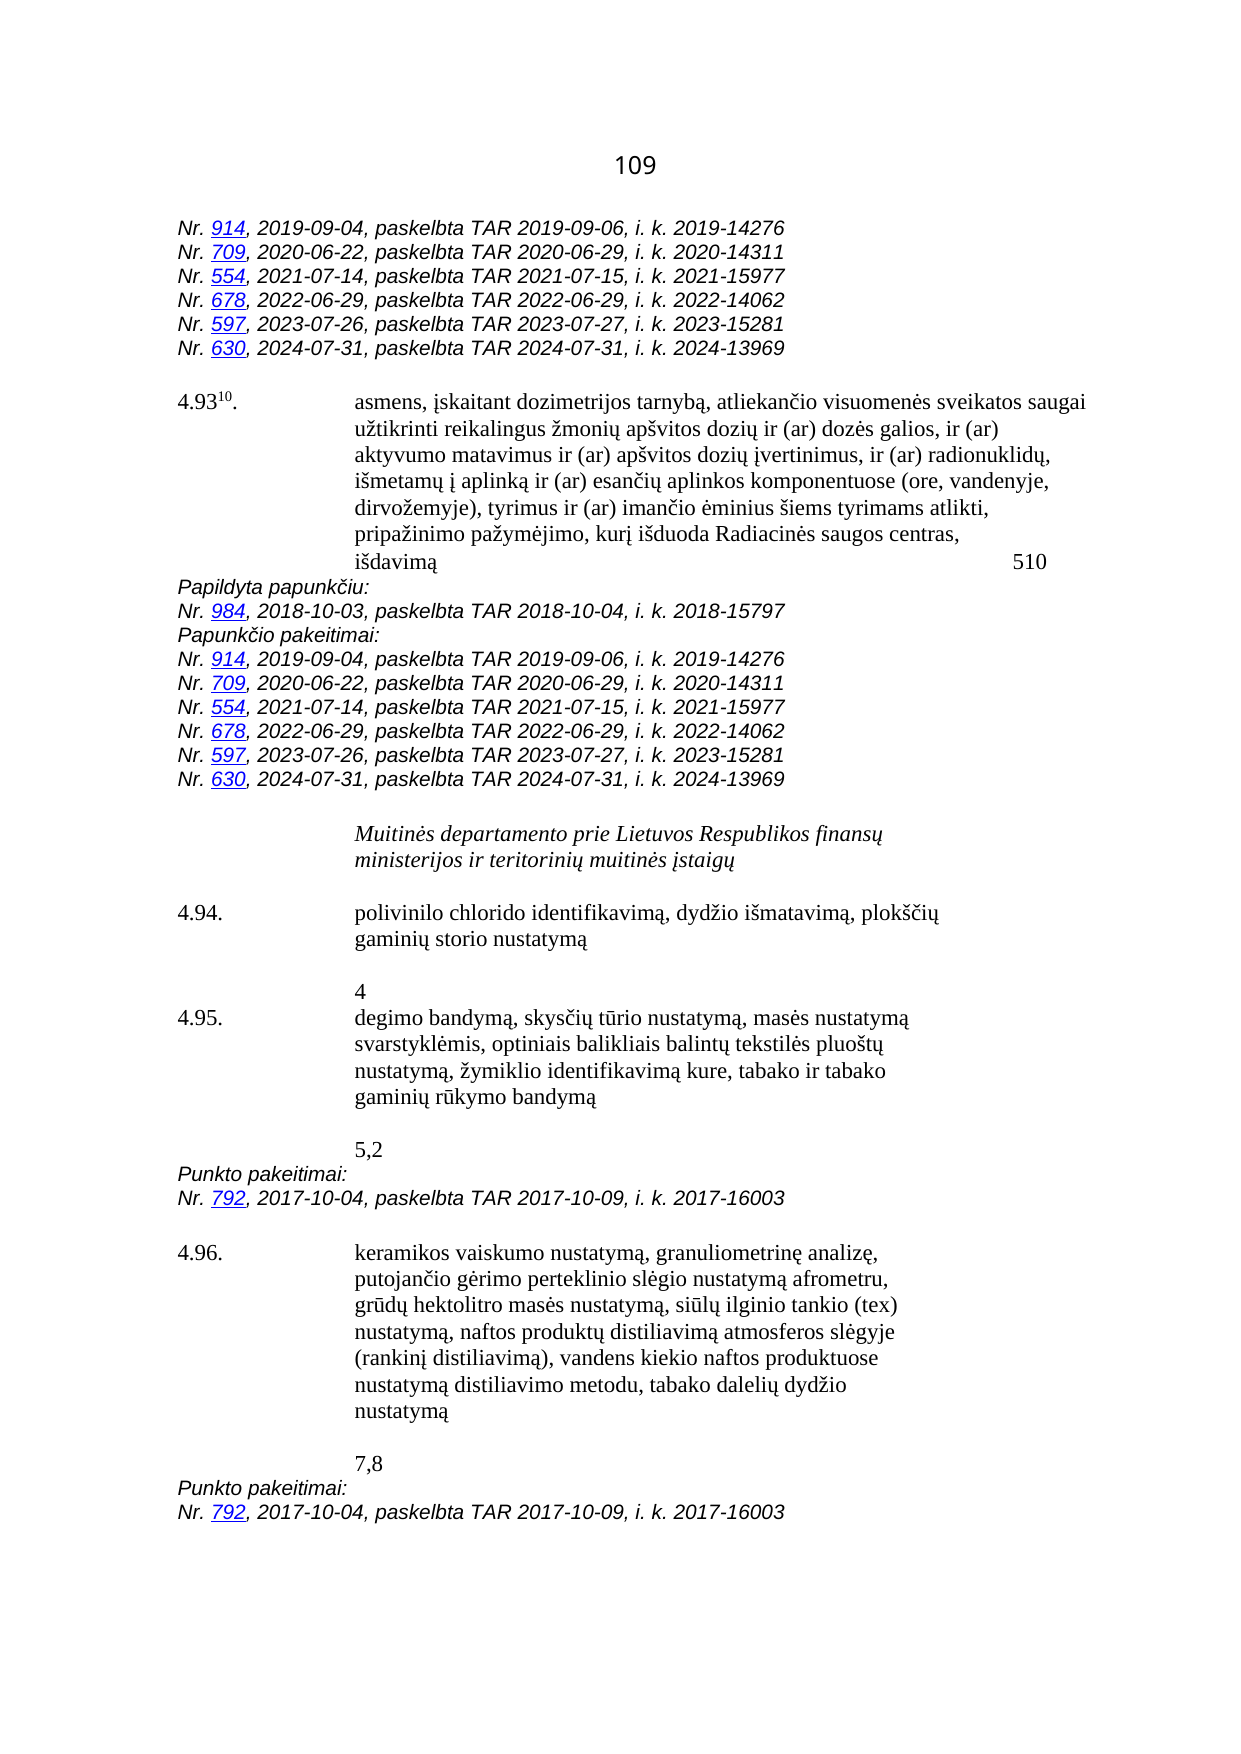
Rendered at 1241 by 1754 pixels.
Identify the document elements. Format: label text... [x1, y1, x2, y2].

text (rankinį distiliavimą), vandens kiekio naftos produktuose [354, 1344, 945, 1371]
text gaminių storio nustatymą 4 [354, 925, 945, 1004]
text Nr. 554, 2021-07-14, paskelbta TAR 2021-07-15, i. k. 2021-15977 [177, 264, 1092, 288]
text Nr. 709, 2020-06-22, paskelbta TAR 2020-06-29, i. k. 2020-14311 [177, 240, 1092, 264]
text Nr. 792, 2017-10-04, paskelbta TAR 2017-10-09, i. k. 2017-16003 [177, 1186, 1092, 1210]
text Nr. 630, 2024-07-31, paskelbta TAR 2024-07-31, i. k. 2024-13969 [177, 336, 1092, 359]
text Nr. 984, 2018-10-03, paskelbta TAR 2018-10-04, i. k. 2018-15797 [177, 599, 1092, 623]
text Punkto pakeitimai: [177, 1162, 1092, 1186]
text Nr. 914, 2019-09-04, paskelbta TAR 2019-09-06, i. k. 2019-14276 [177, 216, 1092, 240]
text nustatymą distiliavimo metodu, tabako dalelių dydžio [354, 1371, 945, 1397]
text 4.9310. asmens, įskaitant dozimetrijos tarnybą, atliekančio visuomenės sveikatos saugai užtikrinti reikalingus žmonių apšvitos dozių ir (ar) dozės galios, ir (ar) aktyvumo matavimus ir (ar) apšvitos dozių įvertinimus, ir (ar) radionuklidų, išmetamų į aplinką ir (ar) esančių aplinkos komponentuose (ore, vandenyje, dirvožemyje), tyrimus ir (ar) imančio ėminius šiems tyrimams atlikti, pripažinimo pažymėjimo, kurį išduoda Radiacinės saugos centras, [177, 388, 1092, 546]
text putojančio gėrimo perteklinio slėgio nustatymą afrometru, [354, 1265, 945, 1292]
text 4.96. keramikos vaiskumo nustatymą, granuliometrinę analizę, [177, 1239, 945, 1265]
text Papildyta papunkčiu: [177, 575, 1092, 599]
text svarstyklėmis, optiniais balikliais balintų tekstilės pluoštų [354, 1030, 945, 1057]
text Nr. 678, 2022-06-29, paskelbta TAR 2022-06-29, i. k. 2022-14062 [177, 719, 1092, 743]
text Punkto pakeitimai: [177, 1476, 1092, 1500]
text Muitinės departamento prie Lietuvos Respublikos finansų ministerijos ir teritorinių muitinės įstaigų [354, 819, 945, 899]
text Nr. 597, 2023-07-26, paskelbta TAR 2023-07-27, i. k. 2023-15281 [177, 312, 1092, 336]
text Nr. 678, 2022-06-29, paskelbta TAR 2022-06-29, i. k. 2022-14062 [177, 288, 1092, 312]
text Nr. 792, 2017-10-04, paskelbta TAR 2017-10-09, i. k. 2017-16003 [177, 1500, 1092, 1524]
text Nr. 630, 2024-07-31, paskelbta TAR 2024-07-31, i. k. 2024-13969 [177, 767, 1092, 791]
text 4.94. polivinilo chlorido identifikavimą, dydžio išmatavimą, plokščių [177, 899, 945, 925]
text Papunkčio pakeitimai: [177, 623, 1092, 647]
text grūdų hektolitro masės nustatymą, siūlų ilginio tankio (tex) [354, 1292, 945, 1318]
text Nr. 554, 2021-07-14, paskelbta TAR 2021-07-15, i. k. 2021-15977 [177, 695, 1092, 719]
text nustatymą 7,8 [354, 1397, 945, 1476]
text nustatymą, naftos produktų distiliavimą atmosferos slėgyje [354, 1318, 945, 1344]
text Nr. 597, 2023-07-26, paskelbta TAR 2023-07-27, i. k. 2023-15281 [177, 743, 1092, 767]
text 4.95. degimo bandymą, skysčių tūrio nustatymą, masės nustatymą [177, 1004, 945, 1030]
text išdavimą 510 [177, 546, 1092, 575]
text Nr. 709, 2020-06-22, paskelbta TAR 2020-06-29, i. k. 2020-14311 [177, 671, 1092, 695]
text nustatymą, žymiklio identifikavimą kure, tabako ir tabako [354, 1057, 945, 1083]
text Nr. 914, 2019-09-04, paskelbta TAR 2019-09-06, i. k. 2019-14276 [177, 647, 1092, 671]
text gaminių rūkymo bandymą 5,2 [354, 1083, 945, 1162]
